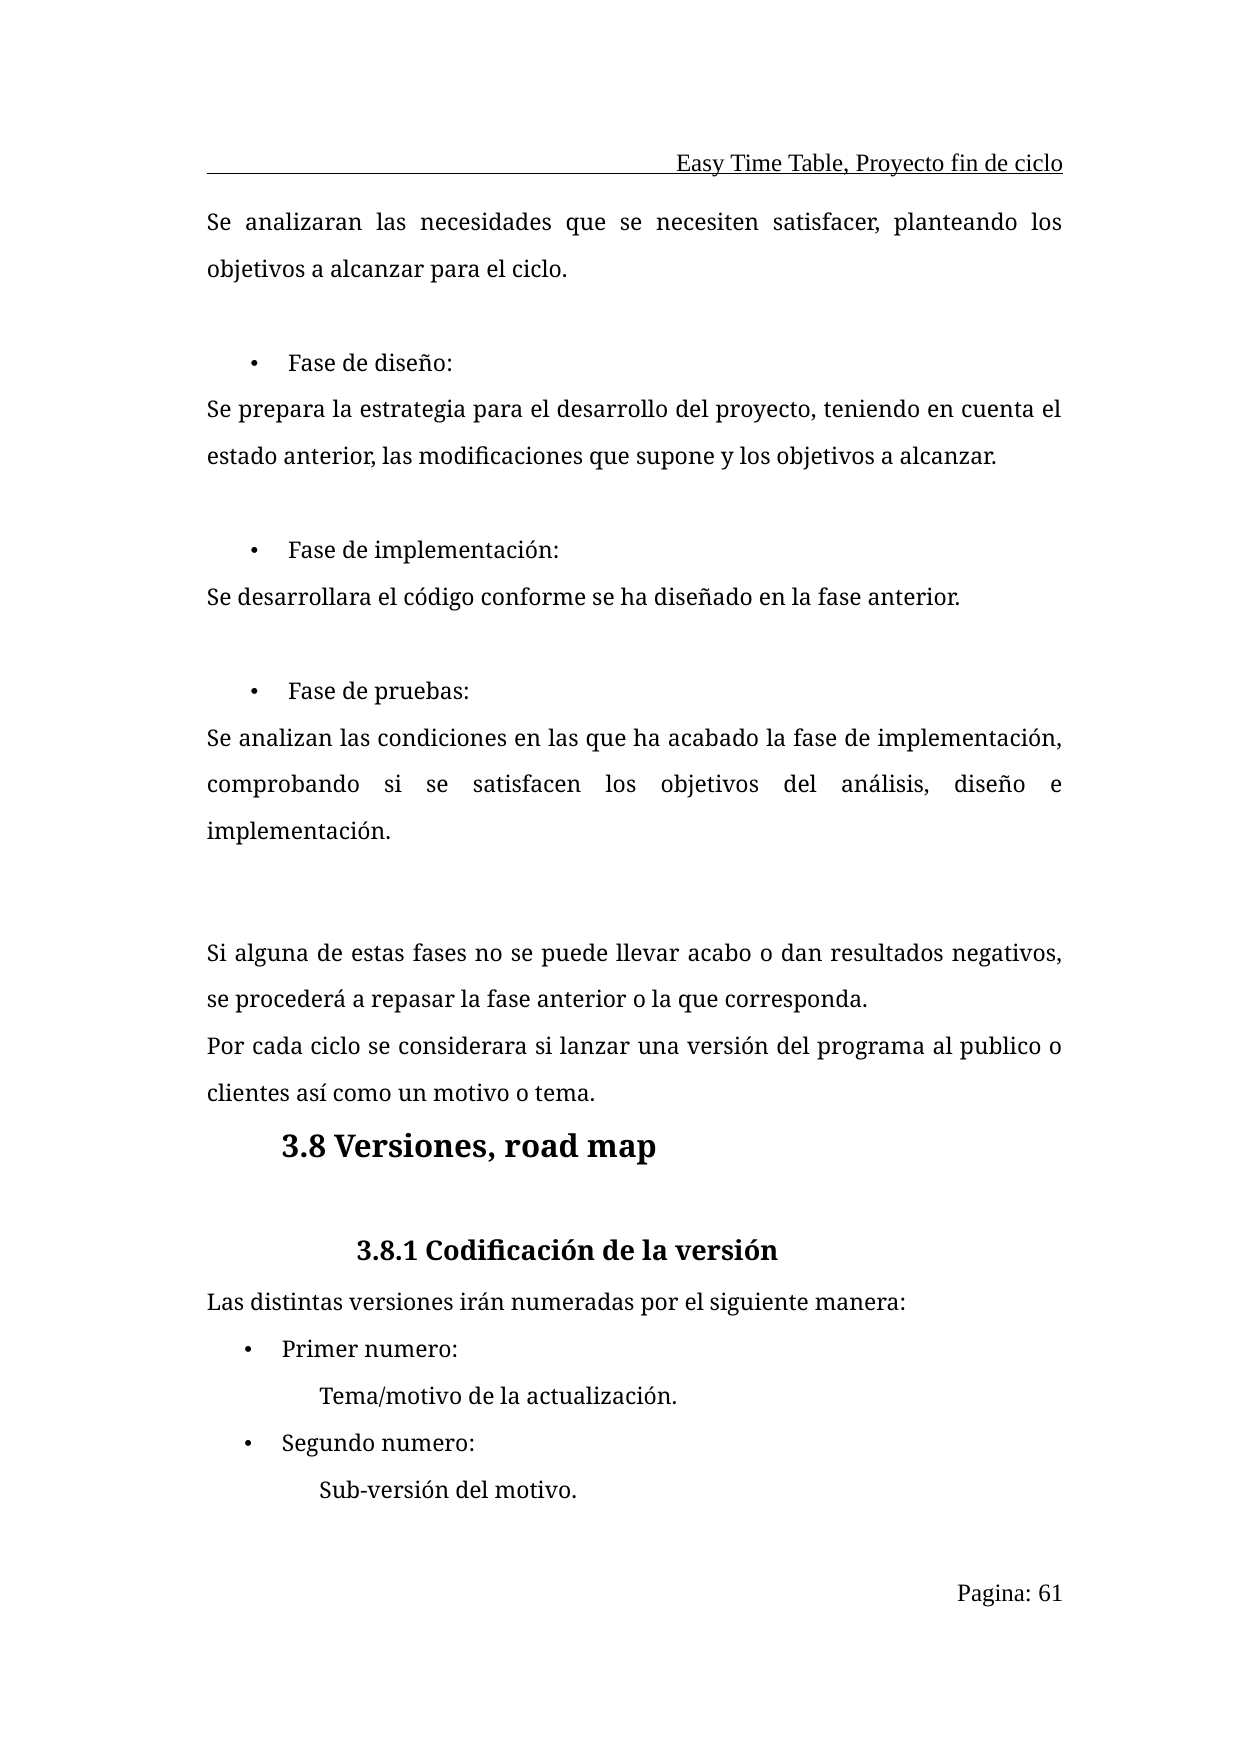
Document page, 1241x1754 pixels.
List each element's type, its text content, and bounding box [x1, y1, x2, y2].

text Las distintas versiones irán numeradas por el siguiente manera: [207, 1286, 1063, 1318]
text 3.8 Versiones, road map [207, 1124, 1063, 1167]
text Se desarrollara el código conforme se ha diseñado en la fase anterior. [207, 581, 1063, 612]
list Fase de diseño: [250, 346, 1063, 378]
list Tema/motivo de la actualización. [282, 1380, 1063, 1411]
list Fase de pruebas: [250, 674, 1063, 706]
text Por cada ciclo se considerara si lanzar una versión del programa al publico o clientes así como un motivo o tema. [207, 1030, 1063, 1108]
text 3.8.1 Codificación de la versión [207, 1231, 1063, 1268]
text Si alguna de estas fases no se puede llevar acabo o dan resultados negativos, se procederá a repasar la fase anterior o la que corresponda. [207, 937, 1063, 1015]
text Se prepara la estrategia para el desarrollo del proyecto, teniendo en cuenta el estado anterior, las modificaciones que supone y los objetivos a alcanzar. [207, 393, 1063, 471]
text Se analizaran las necesidades que se necesiten satisfacer, planteando los objetivos a alcanzar para el ciclo. [207, 206, 1063, 284]
list Sub-versión del motivo. [282, 1474, 1063, 1505]
text Se analizan las condiciones en las que ha acabado la fase de implementación, comprobando si se satisfacen los objetivos del análisis, diseño e implementación. [207, 721, 1063, 846]
list Fase de implementación: [250, 534, 1063, 565]
list Primer numero: [244, 1333, 1063, 1364]
list Segundo numero: [244, 1427, 1063, 1458]
